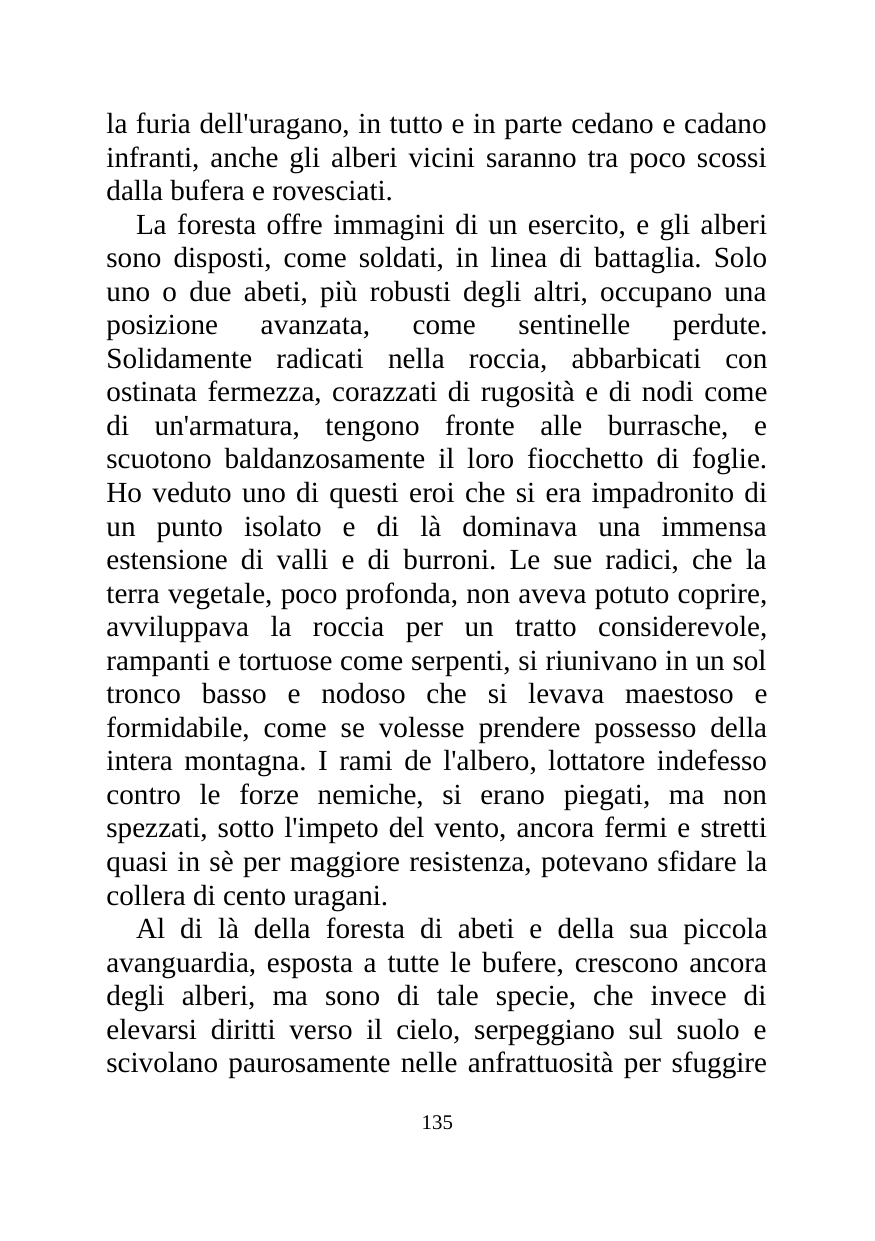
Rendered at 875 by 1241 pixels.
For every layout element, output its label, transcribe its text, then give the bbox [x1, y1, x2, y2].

text la furia dell'uragano, in tutto e in parte cedano e cadano infranti, anche gli alberi vicini saranno tra poco scossi dalla bufera e rovesciati. [106, 106, 768, 207]
text La foresta offre immagini di un esercito, e gli alberi sono disposti, come soldati, in linea di battaglia. Solo uno o due abeti, più robusti degli altri, occupano una posizione avanzata, come sentinelle perdute. Solidamente radicati nella roccia, abbarbicati con ostinata fermezza, corazzati di rugosità e di nodi come di un'armatura, tengono fronte alle burrasche, e scuotono baldanzosamente il loro fiocchetto di foglie. Ho veduto uno di questi eroi che si era impadronito di un punto isolato e di là dominava una immensa estensione di valli e di burroni. Le sue radici, che la terra vegetale, poco profonda, non aveva potuto coprire, avviluppava la roccia per un tratto considerevole, rampanti e tortuose come serpenti, si riunivano in un sol tronco basso e nodoso che si levava maestoso e formidabile, come se volesse prendere possesso della intera montagna. I rami de l'albero, lottatore indefesso contro le forze nemiche, si erano piegati, ma non spezzati, sotto l'impeto del vento, ancora fermi e stretti quasi in sè per maggiore resistenza, potevano sfidare la collera di cento uragani. [106, 207, 768, 911]
text Al di là della foresta di abeti e della sua piccola avanguardia, esposta a tutte le bufere, crescono ancora degli alberi, ma sono di tale specie, che invece di elevarsi diritti verso il cielo, serpeggiano sul suolo e scivolano paurosamente nelle anfrattuosità per sfuggire [106, 911, 768, 1079]
